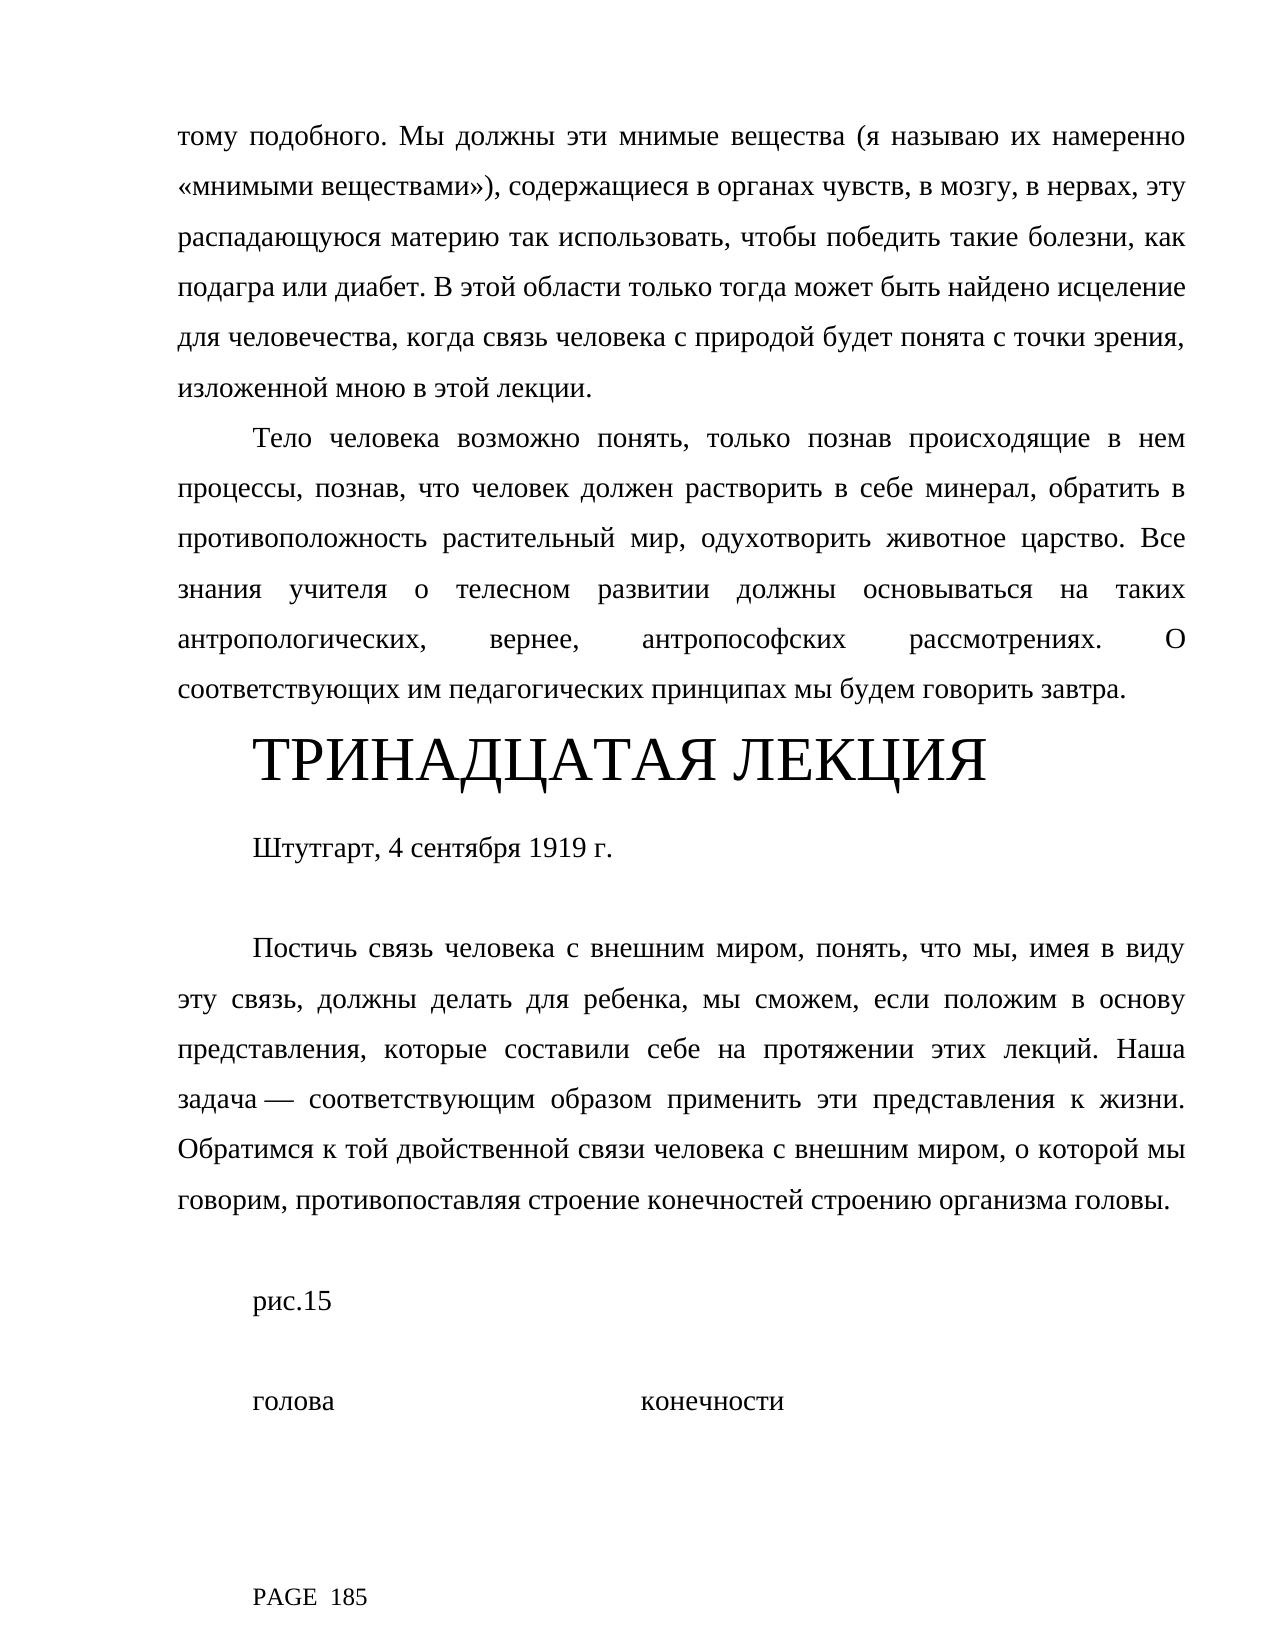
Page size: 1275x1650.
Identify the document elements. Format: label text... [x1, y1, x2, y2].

text голова конечности [177, 1383, 1186, 1417]
text рис.15 [177, 1283, 1186, 1316]
text Постичь связь человека с внешним миром, понять, что мы, имея в виду эту связь, должны делать для ребенка, мы сможем, если положим в основу представления, которые составили себе на протяжении этих лекций. Наша задача — соответствующим образом применить эти представления к жизни. Обратимся к той двойственной связи человека с внешним миром, о которой мы говорим, противопоставляя строение конечностей строению организма головы. [177, 930, 1186, 1216]
text ТРИНАДЦАТАЯ ЛЕКЦИЯ [177, 722, 1186, 794]
text Тело человека возможно понять, только познав происходящие в нем процессы, познав, что человек должен растворить в себе минерал, обратить в противоположность растительный мир, одухотворить животное царство. Все знания учителя о телесном развитии должны основываться на таких антропологических, вернее, антропософских рассмотрениях. О соответствующих им педагогических принципах мы будем говорить завтра. [177, 420, 1186, 705]
text тому подобного. Мы должны эти мнимые вещества (я называю их намеренно «мнимыми веществами»), содержащиеся в органах чувств, в мозгу, в нервах, эту распадающуюся материю так использовать, чтобы победить такие болезни, как подагра или диабет. В этой области только тогда может быть найдено исцеление для человечества, когда связь человека с природой будет понята с точки зрения, изложенной мною в этой лекции. [177, 118, 1186, 403]
text Штутгарт, 4 сентября 1919 г. [177, 830, 1186, 863]
